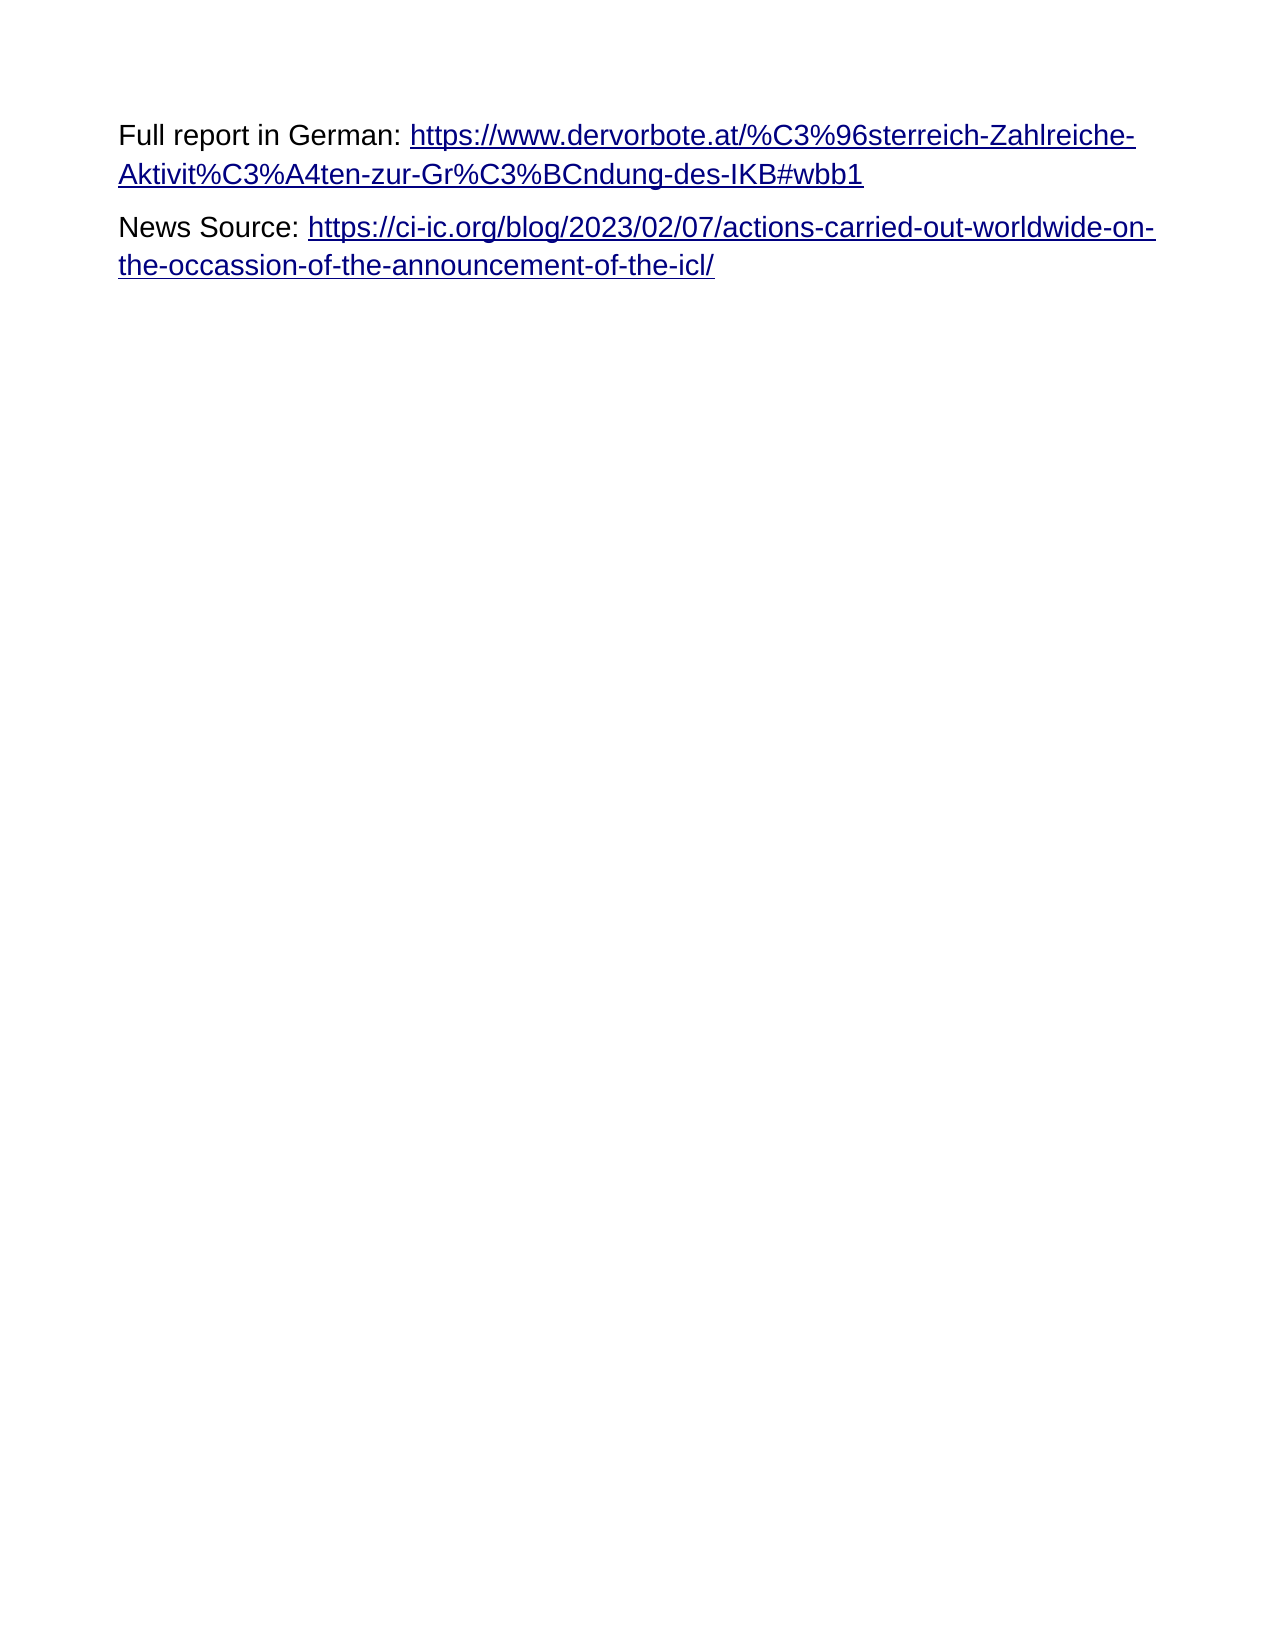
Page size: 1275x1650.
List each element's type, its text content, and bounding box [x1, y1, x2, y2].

text News Source: https://ci-ic.org/blog/2023/02/07/actions-carried-out-worldwide-on-the-occassion-of-the-announcement-of-the-icl/ [118, 210, 1157, 282]
text Full report in German: https://www.dervorbote.at/%C3%96sterreich-Zahlreiche-Aktivit%C3%A4ten-zur-Gr%C3%BCndung-des-IKB#wbb1 [118, 118, 1157, 190]
